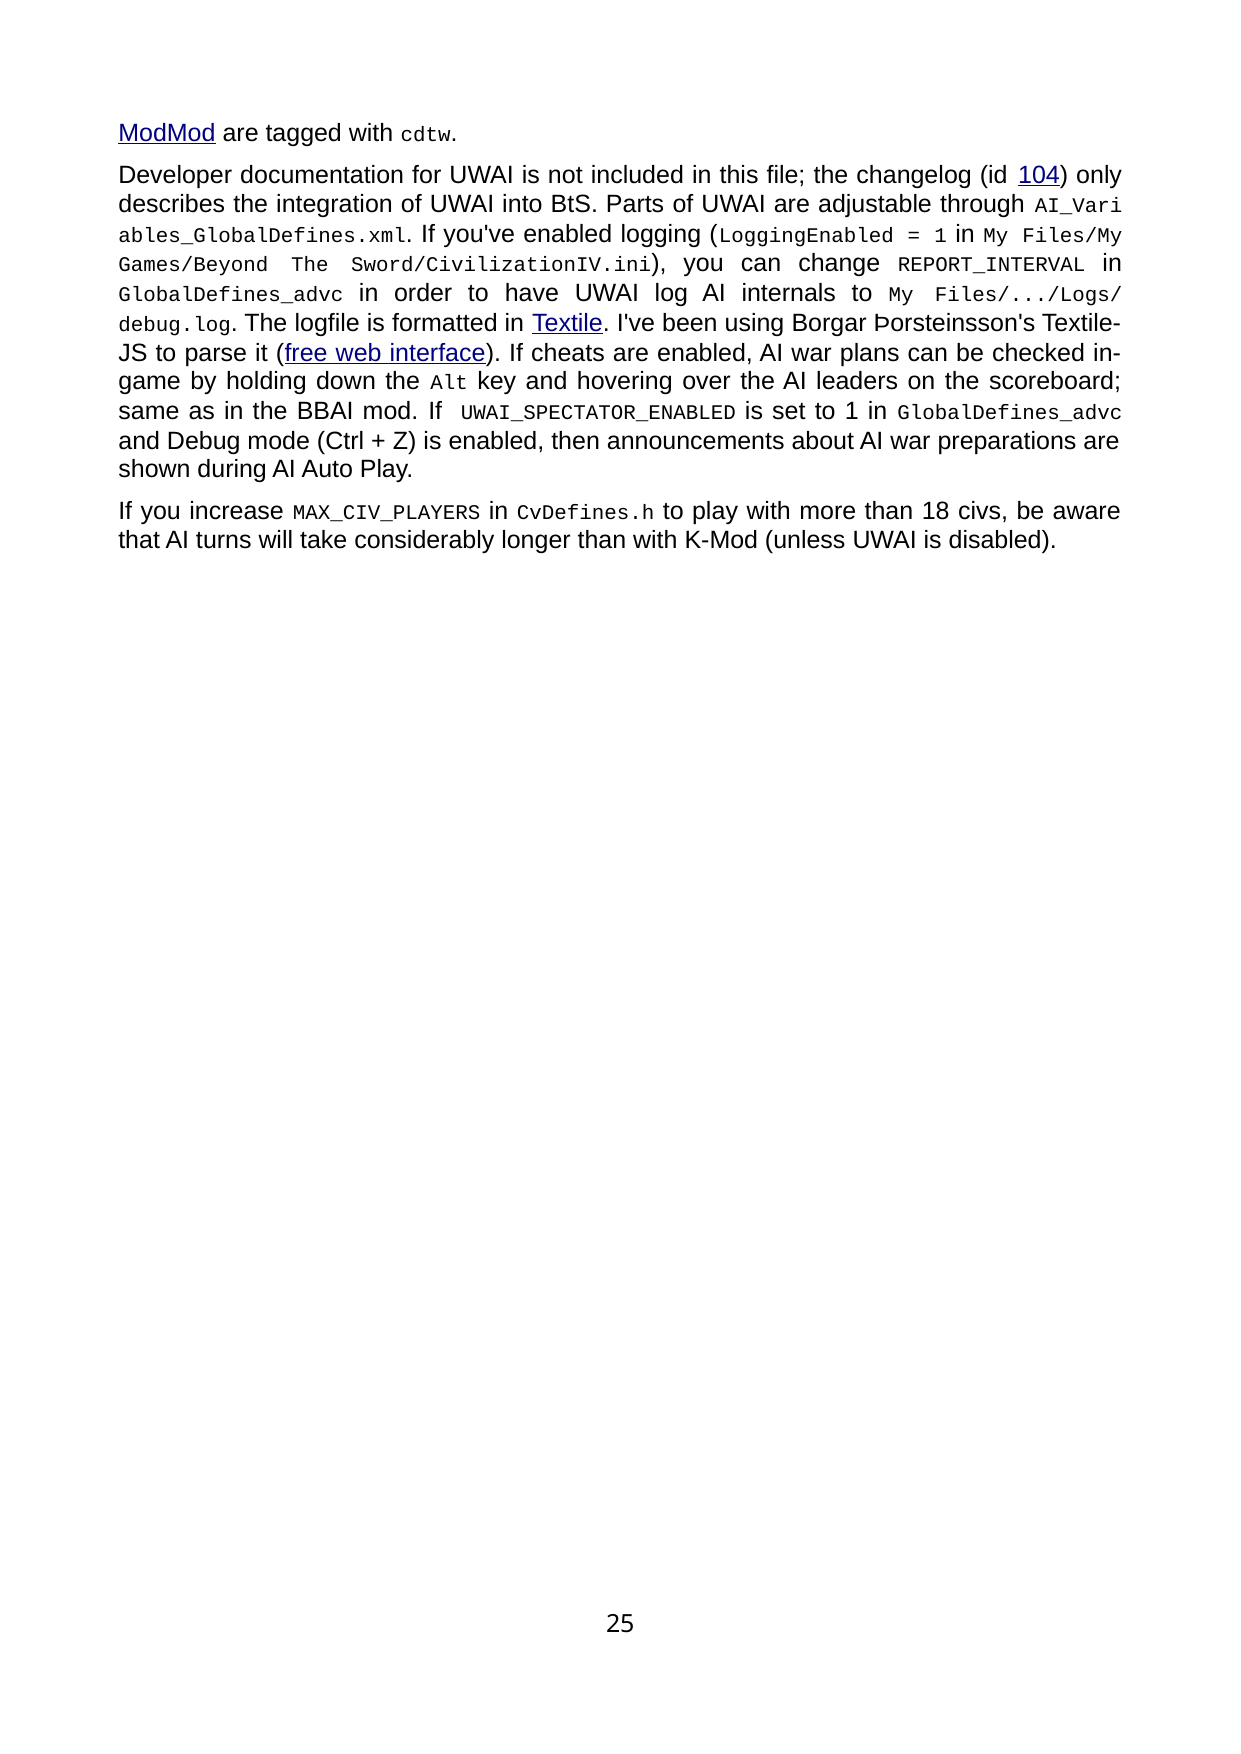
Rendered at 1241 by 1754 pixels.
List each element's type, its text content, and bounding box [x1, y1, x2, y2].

text If you increase MAX_CIV_PLAYERS in CvDefines.h to play with more than 18 civs, be aware that AI turns will take considerably longer than with K-Mod (unless UWAI is disabled). [118, 496, 1122, 554]
text Developer documentation for UWAI is not included in this file; the changelog (id 104) only describes the integration of UWAI into BtS. Parts of UWAI are adjustable through AI_Vari ables_GlobalDefines.xml. If you've enabled logging (LoggingEnabled = 1 in My Files/My Games/Beyond The Sword/CivilizationIV.ini), you can change REPORT_INTERVAL in GlobalDefines_advc in order to have UWAI log AI internals to My Files/.../Logs/ debug.log. The logfile is formatted in Textile. I've been using Borgar Þorsteinsson's Textile-JS to parse it (free web interface). If cheats are enabled, AI war plans can be checked in-game by holding down the Alt key and hovering over the AI leaders on the scoreboard; same as in the BBAI mod. If UWAI_SPECTATOR_ENABLED is set to 1 in GlobalDefines_advc and Debug mode (Ctrl + Z) is enabled, then announcements about AI war preparations are shown during AI Auto Play. [118, 160, 1122, 483]
text ModMod are tagged with cdtw. [118, 118, 1122, 148]
